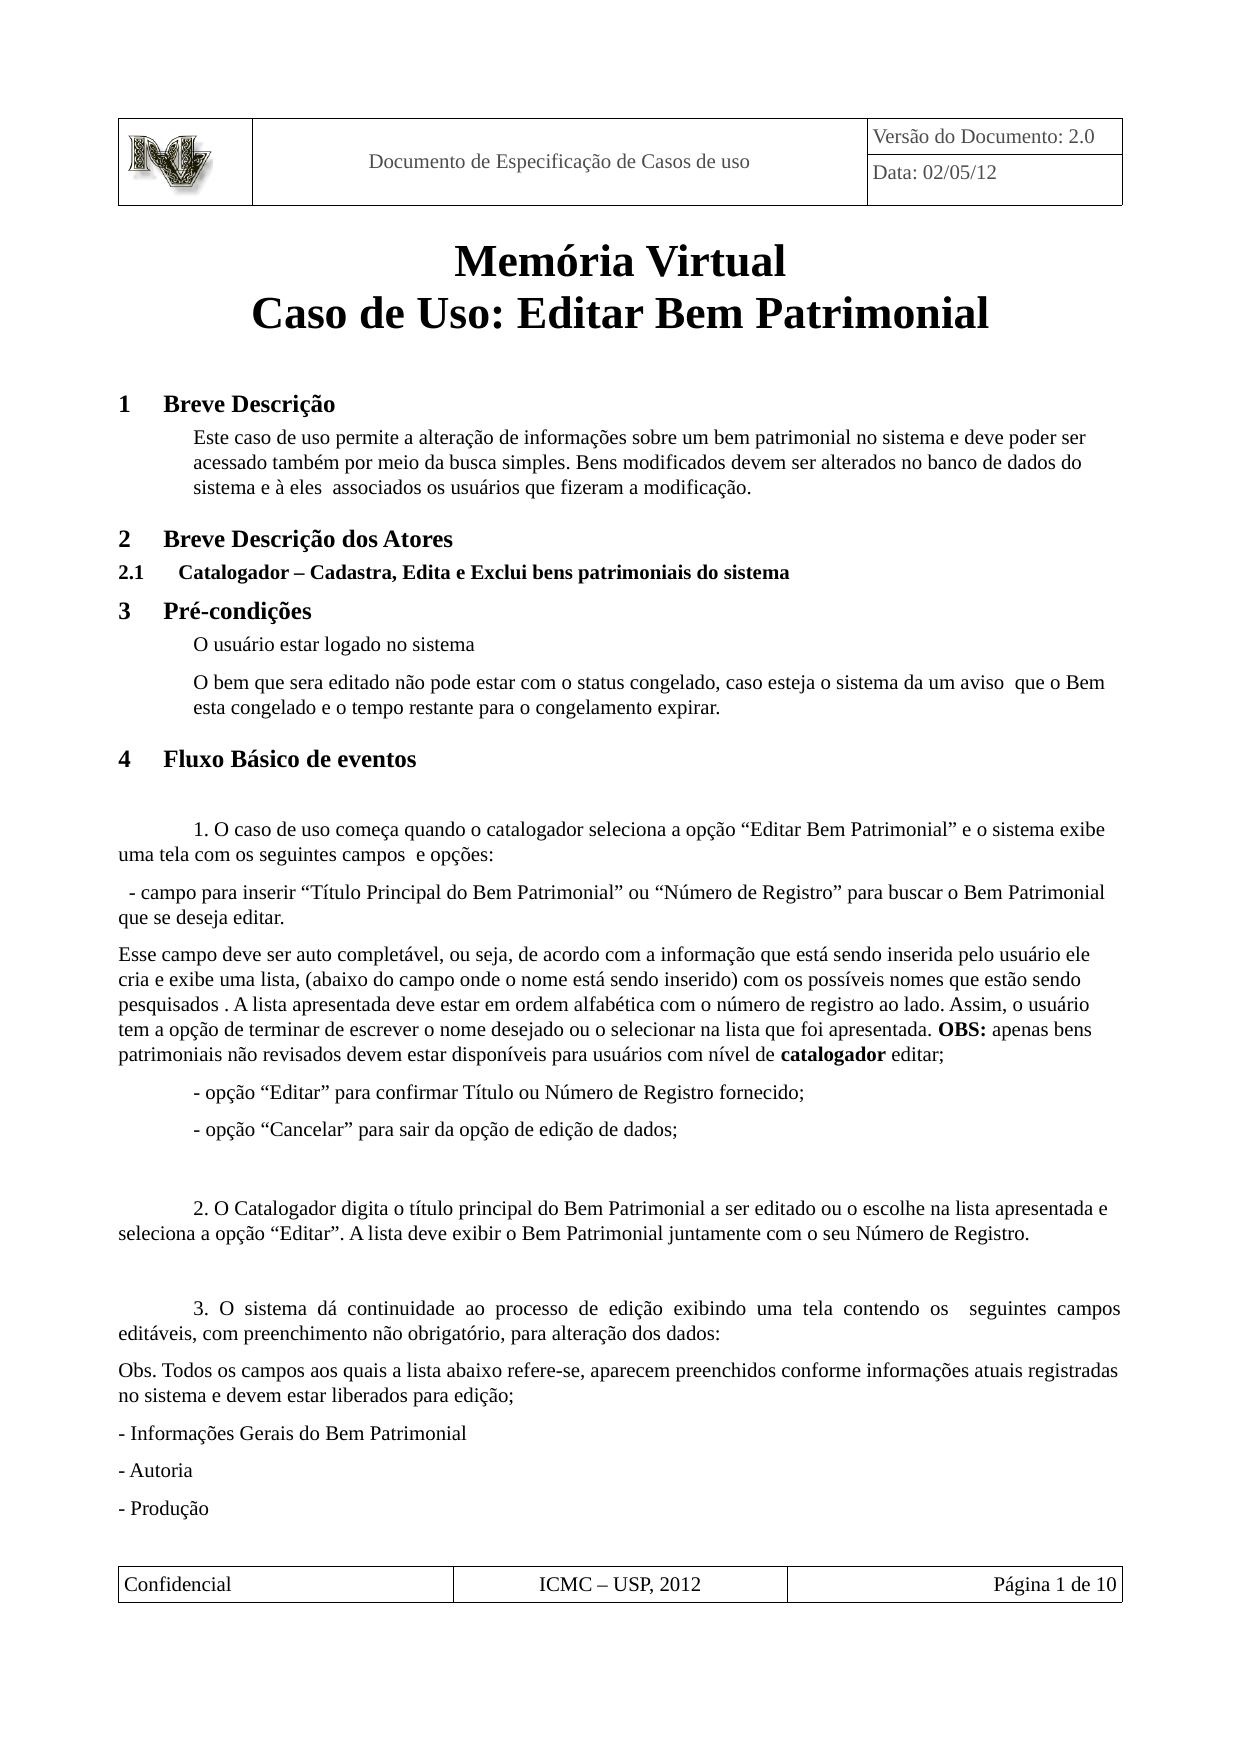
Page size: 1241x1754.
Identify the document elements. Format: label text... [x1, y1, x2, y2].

text - Produção [118, 1495, 1122, 1520]
text Este caso de uso permite a alteração de informações sobre um bem patrimonial no sistema e deve poder ser acessado também por meio da busca simples. Bens modificados devem ser alterados no banco de dados do sistema e à eles associados os usuários que fizeram a modificação. [193, 424, 1122, 499]
text Esse campo deve ser auto completável, ou seja, de acordo com a informação que está sendo inserida pelo usuário ele cria e exibe uma lista, (abaixo do campo onde o nome está sendo inserido) com os possíveis nomes que estão sendo pesquisados . A lista apresentada deve estar em ordem alfabética com o número de registro ao lado. Assim, o usuário tem a opção de terminar de escrever o nome desejado ou o selecionar na lista que foi apresentada. OBS: apenas bens patrimoniais não revisados devem estar disponíveis para usuários com nível de catalogador editar; [118, 941, 1122, 1066]
text O usuário estar logado no sistema [193, 631, 1122, 656]
text - Autoria [118, 1457, 1122, 1482]
text Obs. Todos os campos aos quais a lista abaixo refere-se, aparecem preenchidos conforme informações atuais registradas no sistema e devem estar liberados para edição; [118, 1357, 1122, 1407]
subtitle Fluxo Básico de eventos [118, 744, 1122, 772]
text - opção “Cancelar” para sair da opção de edição de dados; [118, 1116, 1122, 1141]
table_cell Data: 02/05/12 [868, 155, 1122, 204]
picture [123, 123, 214, 199]
subtitle Breve Descrição [118, 389, 1122, 417]
text - campo para inserir “Título Principal do Bem Patrimonial” ou “Número de Registro” para buscar o Bem Patrimonial que se deseja editar. [118, 879, 1122, 929]
text O bem que sera editado não pode estar com o status congelado, caso esteja o sistema da um aviso que o Bem esta congelado e o tempo restante para o congelamento expirar. [193, 669, 1122, 719]
text 1. O caso de uso começa quando o catalogador seleciona a opção “Editar Bem Patrimonial” e o sistema exibe uma tela com os seguintes campos e opções: [118, 816, 1122, 866]
table_header Documento de Especificação de Casos de uso [253, 119, 867, 204]
text - Informações Gerais do Bem Patrimonial [118, 1420, 1122, 1445]
text 2. O Catalogador digita o título principal do Bem Patrimonial a ser editado ou o escolhe na lista apresentada e seleciona a opção “Editar”. A lista deve exibir o Bem Patrimonial juntamente com o seu Número de Registro. [118, 1195, 1122, 1245]
text 3. O sistema dá continuidade ao processo de edição exibindo uma tela contendo os seguintes campos editáveis, com preenchimento não obrigatório, para alteração dos dados: [118, 1295, 1122, 1345]
text Memória Virtual Caso de Uso: Editar Bem Patrimonial [118, 233, 1122, 339]
table_header [119, 119, 252, 204]
subtitle Catalogador – Cadastra, Edita e Exclui bens patrimoniais do sistema [118, 559, 1122, 584]
subtitle Pré-condições [118, 596, 1122, 625]
table_header Versão do Documento: 2.0 [868, 119, 1122, 154]
text - opção “Editar” para confirmar Título ou Número de Registro fornecido; [118, 1079, 1122, 1104]
subtitle Breve Descrição dos Atores [118, 524, 1122, 552]
